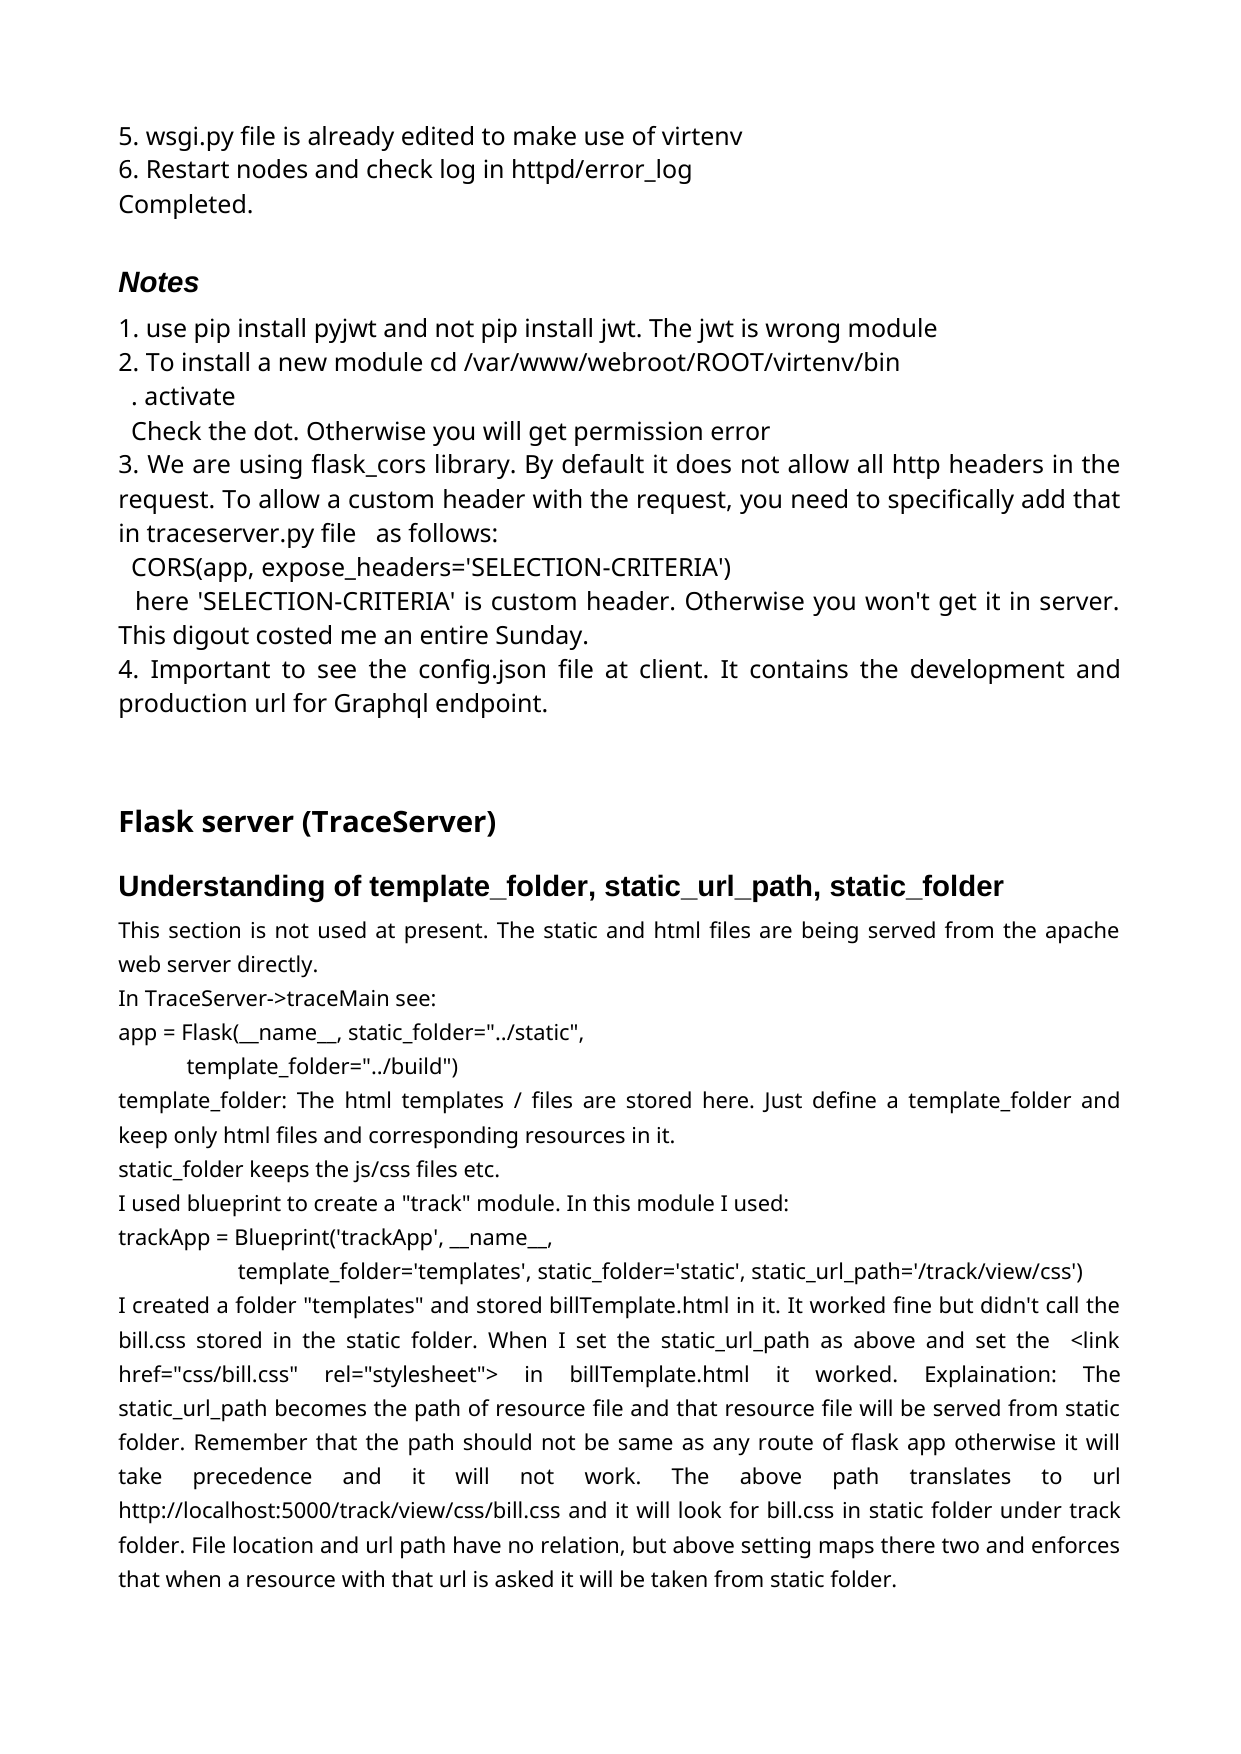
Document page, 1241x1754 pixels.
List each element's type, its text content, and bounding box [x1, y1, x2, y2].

text static_folder keeps the js/css files etc. [118, 1154, 1122, 1184]
text 6. Restart nodes and check log in httpd/error_log [118, 152, 1122, 186]
text Completed. [118, 186, 1122, 220]
text Check the dot. Otherwise you will get permission error [118, 413, 1122, 447]
text I used blueprint to create a "track" module. In this module I used: [118, 1188, 1122, 1218]
text 5. wsgi.py file is already edited to make use of virtenv [118, 118, 1122, 152]
text CORS(app, expose_headers='SELECTION-CRITERIA') [118, 549, 1122, 583]
text template_folder: The html templates / files are stored here. Just define a template_folder and keep only html files and corresponding resources in it. [118, 1086, 1122, 1149]
text template_folder='templates', static_folder='static', static_url_path='/track/view/css') [118, 1256, 1122, 1286]
text I created a folder "templates" and stored billTemplate.html in it. It worked fine but didn't call the bill.css stored in the static folder. When I set the static_url_path as above and set the <link href="css/bill.css" rel="stylesheet"> in billTemplate.html it worked. Explaination: The static_url_path becomes the path of resource file and that resource file will be served from static folder. Remember that the path should not be same as any route of flask app otherwise it will take precedence and it will not work. The above path translates to url http://localhost:5000/track/view/css/bill.css and it will look for bill.css in static folder under track folder. File location and url path have no relation, but above setting maps there two and enforces that when a resource with that url is asked it will be taken from static folder. [118, 1291, 1122, 1594]
text This section is not used at present. The static and html files are being served from the apache web server directly. [118, 915, 1122, 979]
subtitle Notes [118, 265, 1122, 298]
subtitle Understanding of template_folder, static_url_path, static_folder [118, 868, 1122, 902]
text In TraceServer->traceMain see: [118, 983, 1122, 1013]
text . activate [118, 379, 1122, 413]
text 4. Important to see the config.json file at client. It contains the development and production url for Graphql endpoint. [118, 652, 1122, 720]
text trackApp = Blueprint('trackApp', __name__, [118, 1222, 1122, 1252]
subtitle Flask server (TraceServer) [118, 801, 1122, 841]
text 1. use pip install pyjwt and not pip install jwt. The jwt is wrong module [118, 311, 1122, 345]
text template_folder="../build") [118, 1051, 1122, 1081]
text 3. We are using flask_cors library. By default it does not allow all http headers in the request. To allow a custom header with the request, you need to specifically add that in traceserver.py file as follows: [118, 447, 1122, 549]
text 2. To install a new module cd /var/www/webroot/ROOT/virtenv/bin [118, 345, 1122, 379]
text here 'SELECTION-CRITERIA' is custom header. Otherwise you won't get it in server. This digout costed me an entire Sunday. [118, 583, 1122, 652]
text app = Flask(__name__, static_folder="../static", [118, 1017, 1122, 1047]
